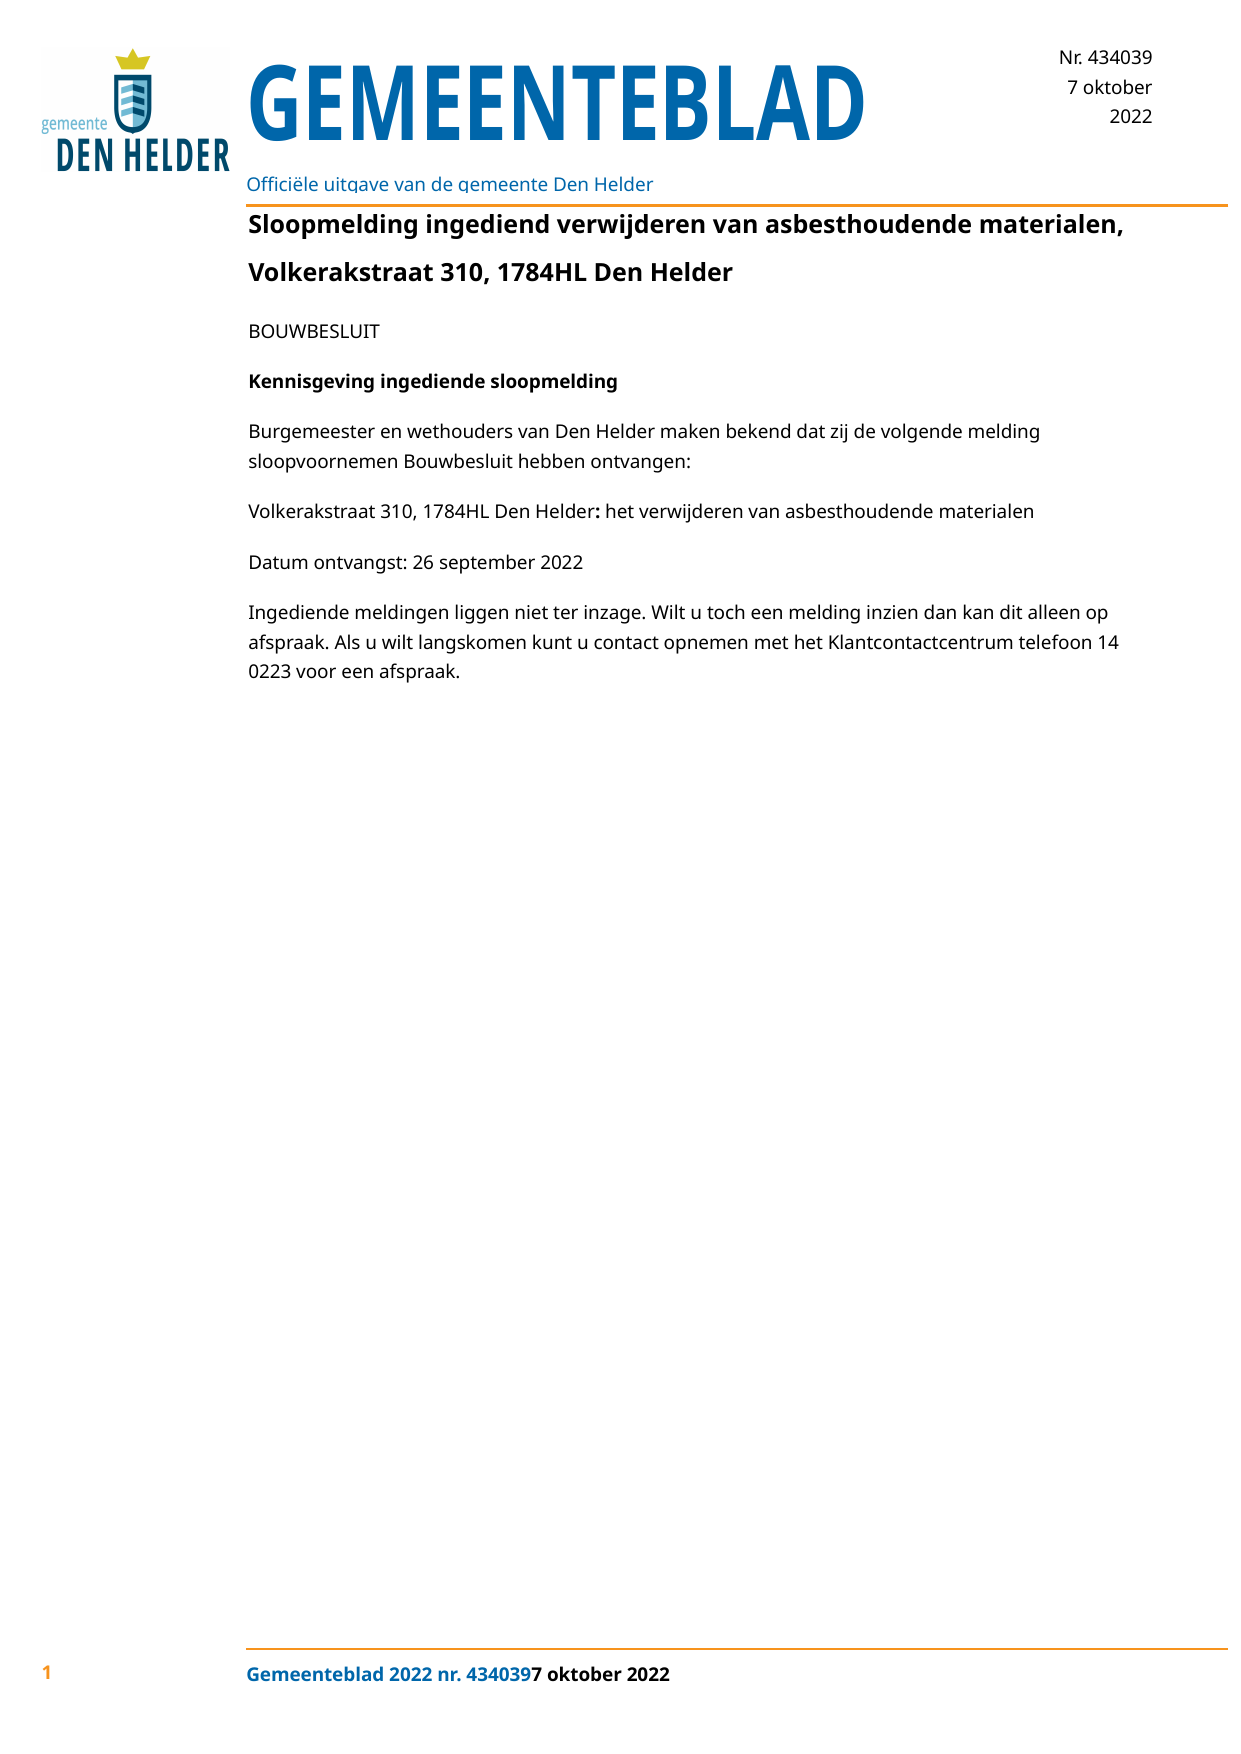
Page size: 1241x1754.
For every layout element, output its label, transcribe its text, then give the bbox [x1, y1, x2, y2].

picture [41, 47, 231, 172]
picture [182, 144, 187, 165]
picture [63, 144, 68, 165]
text BOUWBESLUIT [248, 318, 1152, 344]
text Sloopmelding ingediend verwijderen van asbesthoudende materialen, Volkerakstraat 310, 1784HL Den Helder [248, 207, 1152, 288]
text Kennisgeving ingediende sloopmelding [248, 368, 1152, 394]
text Ingediende meldingen liggen niet ter inzage. Wilt u toch een melding inzien dan kan dit alleen op afspraak. Als u wilt langskomen kunt u contact opnemen met het Klantcontactcentrum telefoon 14 0223 voor een afspraak. [248, 599, 1152, 684]
picture [130, 157, 135, 172]
text Datum ontvangst: 26 september 2022 [248, 549, 1152, 575]
text Burgemeester en wethouders van Den Helder maken bekend dat zij de volgende melding sloopvoornemen Bouwbesluit hebben ontvangen: [248, 419, 1152, 474]
picture [220, 160, 224, 172]
picture [100, 154, 106, 172]
text Volkerakstraat 310, 1784HL Den Helder: het verwijderen van asbesthoudende materialen [248, 499, 1152, 524]
